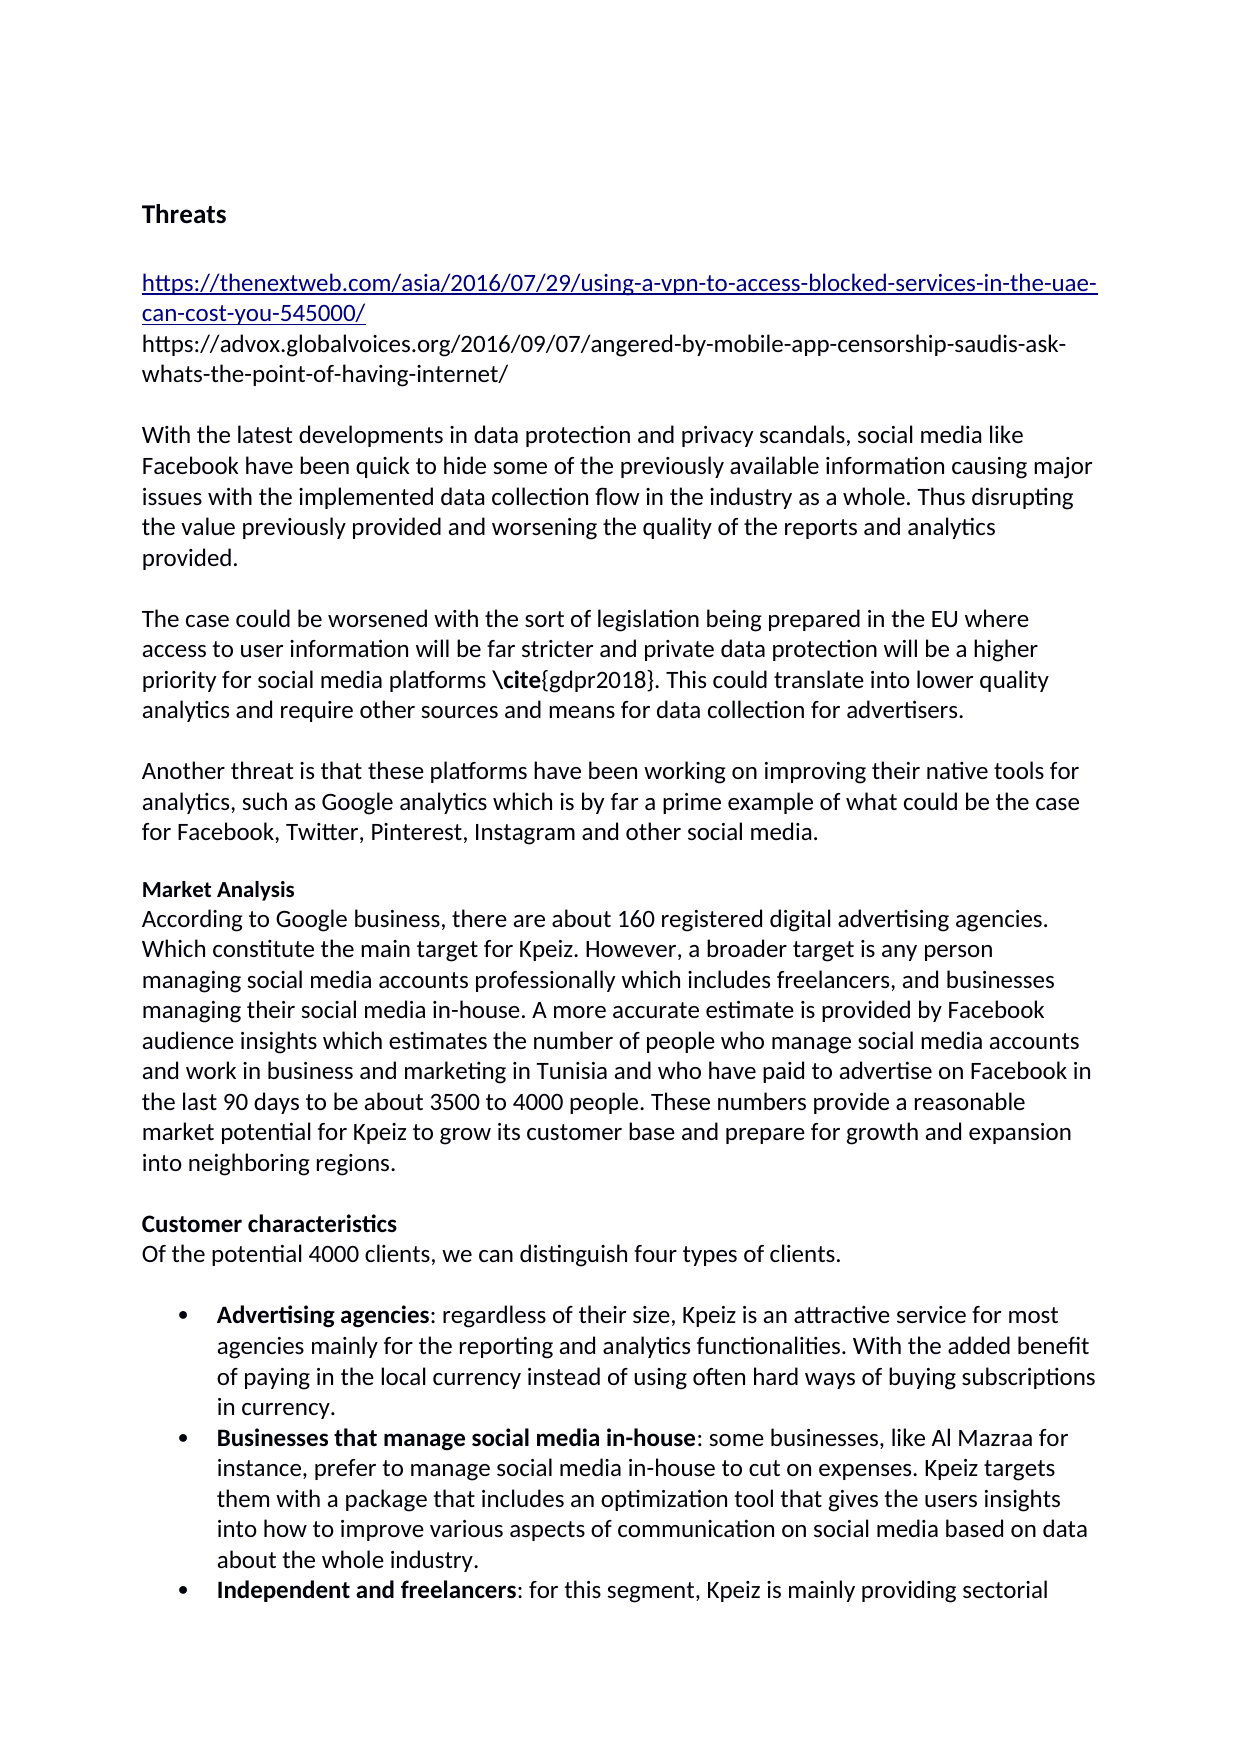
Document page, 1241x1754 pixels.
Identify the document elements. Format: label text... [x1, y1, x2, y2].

text With the latest developments in data protection and privacy scandals, social media like Facebook have been quick to hide some of the previously available information causing major issues with the implemented data collection flow in the industry as a whole. Thus disrupting the value previously provided and worsening the quality of the reports and analytics provided. [142, 419, 1098, 572]
list Advertising agencies: regardless of their size, Kpeiz is an attractive service for most agencies mainly for the reporting and analytics functionalities. With the added benefit of paying in the local currency instead of using often hard ways of buying subscriptions in currency. [179, 1300, 1098, 1422]
subtitle Threats [142, 197, 1098, 230]
text https://advox.globalvoices.org/2016/09/07/angered-by-mobile-app-censorship-saudis-ask-whats-the-point-of-having-internet/ [142, 328, 1098, 389]
text Another threat is that these platforms have been working on improving their native tools for analytics, such as Google analytics which is by far a prime example of what could be the case for Facebook, Twitter, Pinterest, Instagram and other social media. [142, 755, 1098, 847]
text According to Google business, there are about 160 registered digital advertising agencies. Which constitute the main target for Kpeiz. However, a broader target is any person managing social media accounts professionally which includes freelancers, and businesses managing their social media in-house. A more accurate estimate is provided by Facebook audience insights which estimates the number of people who manage social media accounts and work in business and marketing in Tunisia and who have paid to advertise on Facebook in the last 90 days to be about 3500 to 4000 people. These numbers provide a reasonable market potential for Kpeiz to grow its customer base and prepare for growth and expansion into neighboring regions. [142, 903, 1098, 1178]
text Customer characteristics [142, 1208, 1098, 1239]
text can-cost-you-545000/ [142, 295, 1098, 328]
text The case could be worsened with the sort of legislation being prepared in the EU where access to user information will be far stricter and private data protection will be a higher priority for social media platforms \cite{gdpr2018}. This could translate into lower quality analytics and require other sources and means for data collection for advertisers. [142, 603, 1098, 725]
list Independent and freelancers: for this segment, Kpeiz is mainly providing sectorial [179, 1574, 1098, 1605]
text Of the potential 4000 clients, we can distinguish four types of clients. [142, 1239, 1098, 1269]
text Market Analysis [142, 875, 1098, 903]
text https://thenextweb.com/asia/2016/07/29/using-a-vpn-to-access-blocked-services-in-the-uae- [142, 267, 1098, 293]
list Businesses that manage social media in-house: some businesses, like Al Mazraa for instance, prefer to manage social media in-house to cut on expenses. Kpeiz targets them with a package that includes an optimization tool that gives the users insights into how to improve various aspects of communication on social media based on data about the whole industry. [179, 1422, 1098, 1574]
